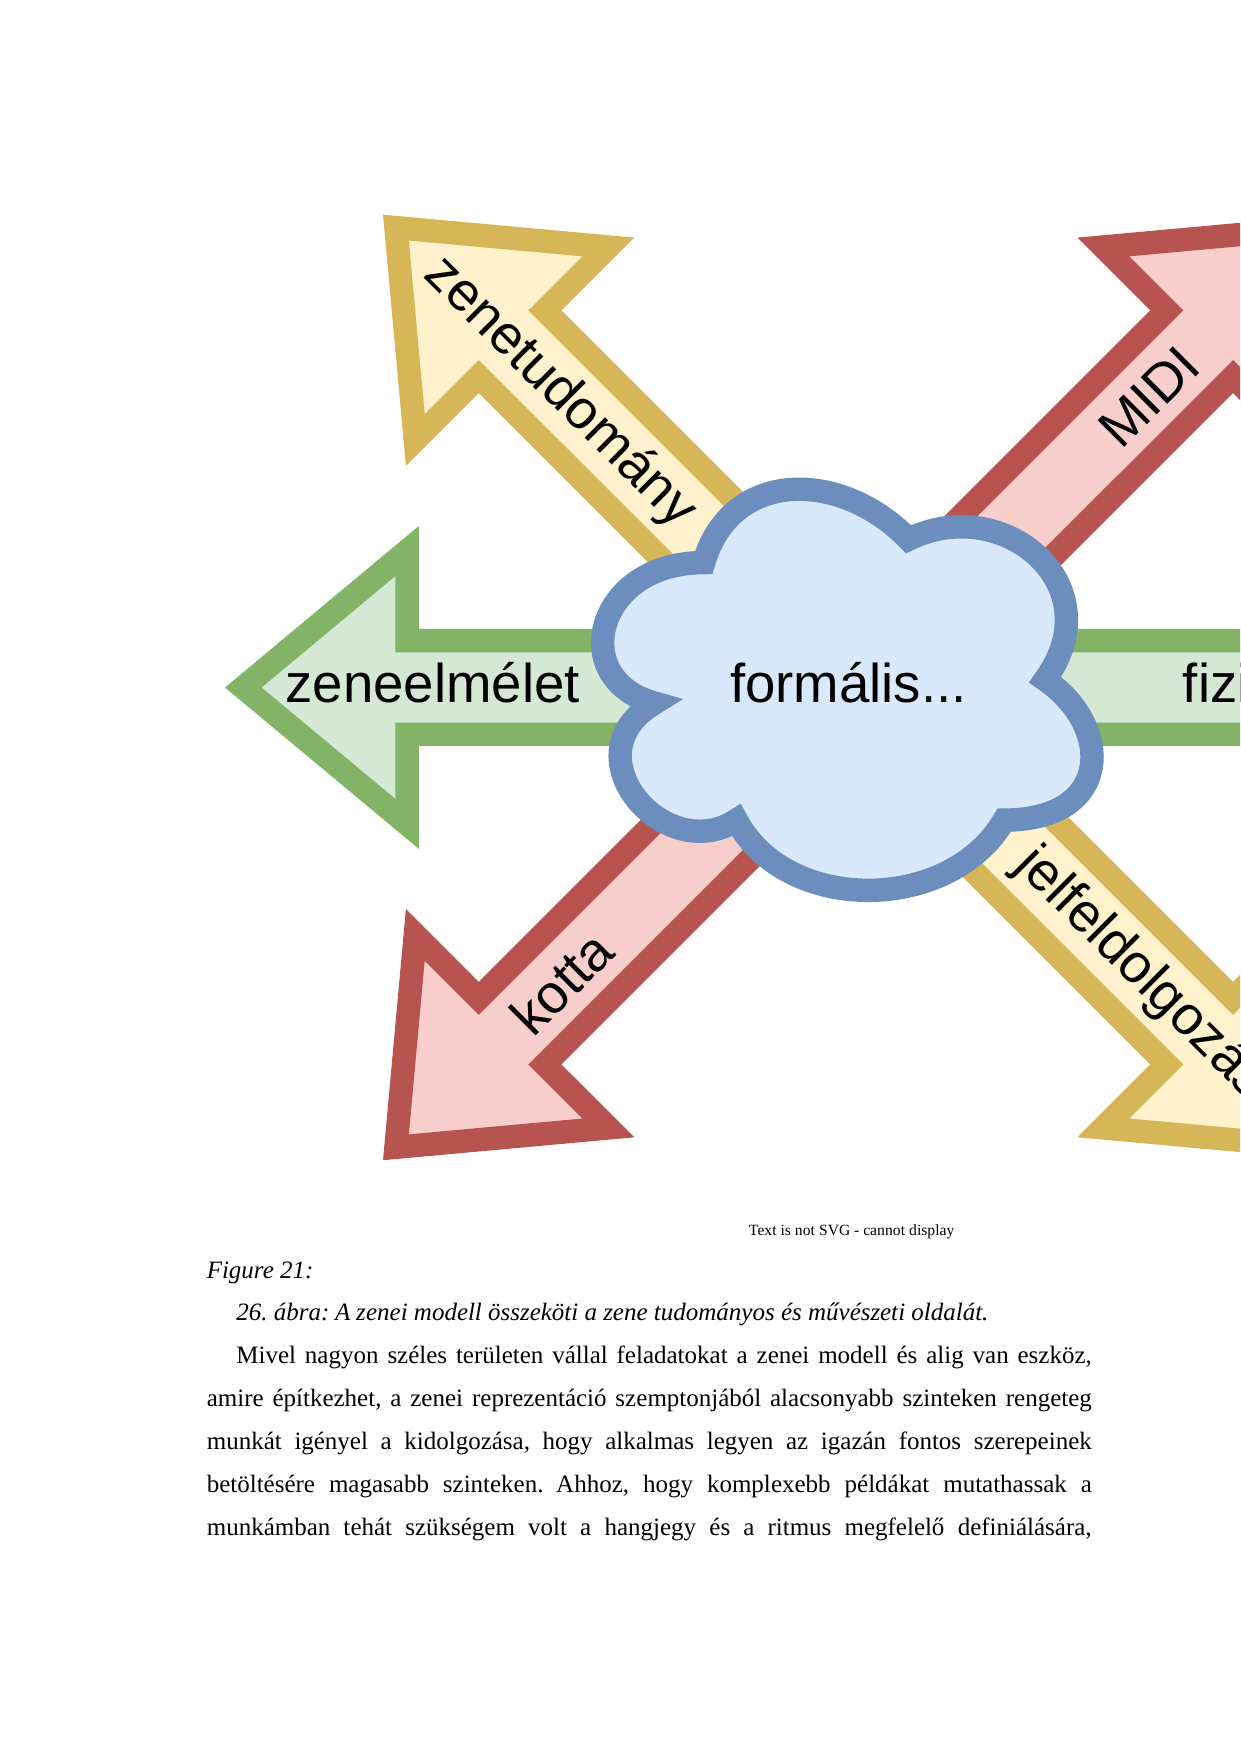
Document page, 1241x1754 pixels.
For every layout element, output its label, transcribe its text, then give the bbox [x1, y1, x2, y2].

text Mivel nagyon széles területen vállal feladatokat a zenei modell és alig van eszköz, amire építkezhet, a zenei reprezentáció szemptonjából alacsonyabb szinteken rengeteg munkát igényel a kidolgozása, hogy alkalmas legyen az igazán fontos szerepeinek betöltésére magasabb szinteken. Ahhoz, hogy komplexebb példákat mutathassak a munkámban tehát szükségem volt a hangjegy és a ritmus megfelelő definiálására, [207, 1340, 1093, 1541]
text 26. ábra: A zenei modell összeköti a zene tudományos és művészeti oldalát. [207, 1297, 1093, 1325]
text Figure 21: [207, 1255, 1093, 1284]
